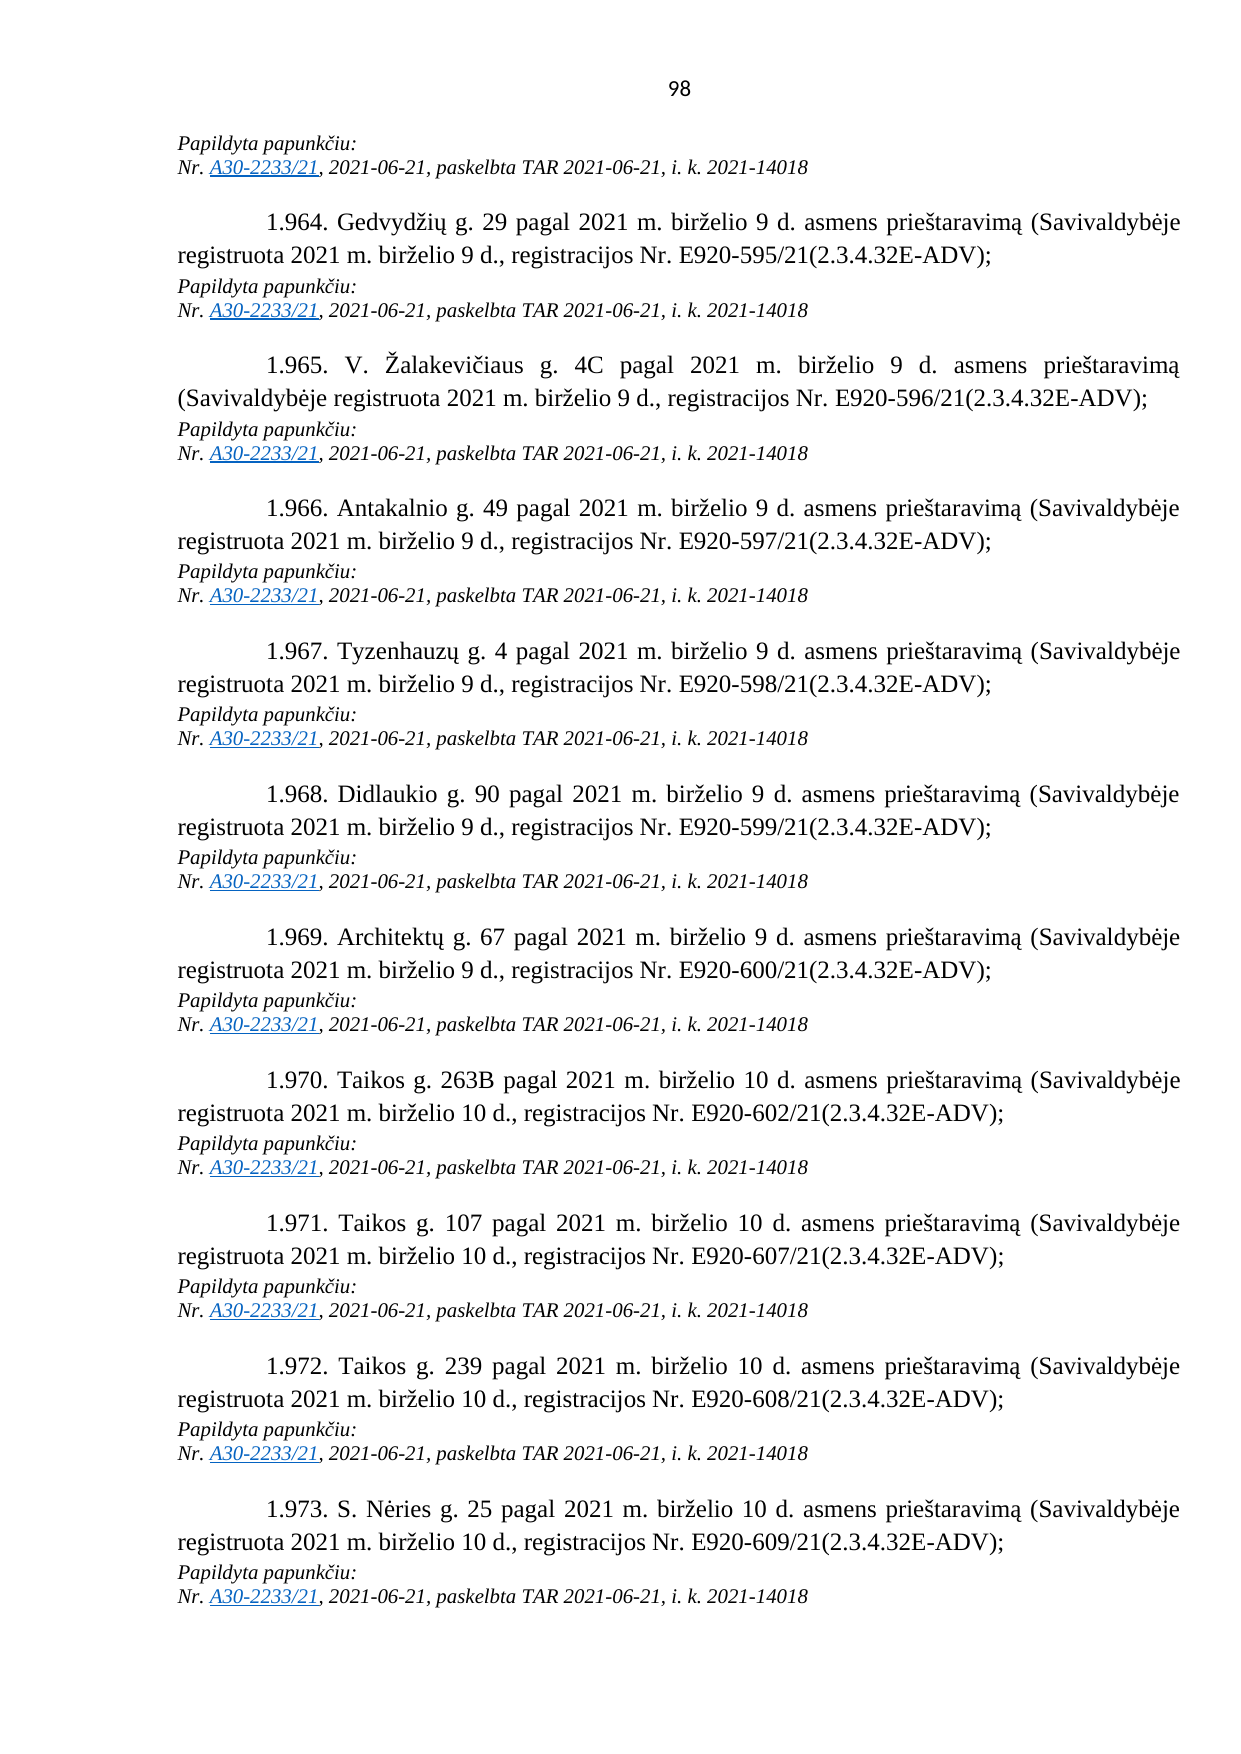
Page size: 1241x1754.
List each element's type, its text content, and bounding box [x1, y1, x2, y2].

text Nr. A30-2233/21, 2021-06-21, paskelbta TAR 2021-06-21, i. k. 2021-14018 [177, 298, 1181, 322]
text Nr. A30-2233/21, 2021-06-21, paskelbta TAR 2021-06-21, i. k. 2021-14018 [177, 155, 1181, 179]
text Nr. A30-2233/21, 2021-06-21, paskelbta TAR 2021-06-21, i. k. 2021-14018 [177, 726, 1181, 750]
text 1.965. V. Žalakevičiaus g. 4C pagal 2021 m. birželio 9 d. asmens prieštaravimą (Savivaldybėje registruota 2021 m. birželio 9 d., registracijos Nr. E920-596/21(2.3.4.32E-ADV); [177, 350, 1181, 412]
text Papildyta papunkčiu: [177, 1560, 1181, 1584]
text Papildyta papunkčiu: [177, 416, 1181, 441]
text 1.967. Tyzenhauzų g. 4 pagal 2021 m. birželio 9 d. asmens prieštaravimą (Savivaldybėje registruota 2021 m. birželio 9 d., registracijos Nr. E920-598/21(2.3.4.32E-ADV); [177, 636, 1181, 698]
text Papildyta papunkčiu: [177, 1131, 1181, 1155]
text 1.964. Gedvydžių g. 29 pagal 2021 m. birželio 9 d. asmens prieštaravimą (Savivaldybėje registruota 2021 m. birželio 9 d., registracijos Nr. E920-595/21(2.3.4.32E-ADV); [177, 207, 1181, 269]
text Papildyta papunkčiu: [177, 702, 1181, 726]
text Nr. A30-2233/21, 2021-06-21, paskelbta TAR 2021-06-21, i. k. 2021-14018 [177, 869, 1181, 893]
text Nr. A30-2233/21, 2021-06-21, paskelbta TAR 2021-06-21, i. k. 2021-14018 [177, 1155, 1181, 1179]
text Papildyta papunkčiu: [177, 273, 1181, 298]
text Papildyta papunkčiu: [177, 1417, 1181, 1441]
text 1.970. Taikos g. 263B pagal 2021 m. birželio 10 d. asmens prieštaravimą (Savivaldybėje registruota 2021 m. birželio 10 d., registracijos Nr. E920-602/21(2.3.4.32E-ADV); [177, 1065, 1181, 1127]
text Nr. A30-2233/21, 2021-06-21, paskelbta TAR 2021-06-21, i. k. 2021-14018 [177, 1441, 1181, 1465]
text Papildyta papunkčiu: [177, 131, 1181, 155]
text Papildyta papunkčiu: [177, 559, 1181, 583]
text Nr. A30-2233/21, 2021-06-21, paskelbta TAR 2021-06-21, i. k. 2021-14018 [177, 583, 1181, 607]
text 1.969. Architektų g. 67 pagal 2021 m. birželio 9 d. asmens prieštaravimą (Savivaldybėje registruota 2021 m. birželio 9 d., registracijos Nr. E920-600/21(2.3.4.32E-ADV); [177, 922, 1181, 984]
text Nr. A30-2233/21, 2021-06-21, paskelbta TAR 2021-06-21, i. k. 2021-14018 [177, 1584, 1181, 1608]
text Nr. A30-2233/21, 2021-06-21, paskelbta TAR 2021-06-21, i. k. 2021-14018 [177, 1012, 1181, 1036]
text 1.971. Taikos g. 107 pagal 2021 m. birželio 10 d. asmens prieštaravimą (Savivaldybėje registruota 2021 m. birželio 10 d., registracijos Nr. E920-607/21(2.3.4.32E-ADV); [177, 1208, 1181, 1270]
text 1.973. S. Nėries g. 25 pagal 2021 m. birželio 10 d. asmens prieštaravimą (Savivaldybėje registruota 2021 m. birželio 10 d., registracijos Nr. E920-609/21(2.3.4.32E-ADV); [177, 1494, 1181, 1556]
text Papildyta papunkčiu: [177, 1274, 1181, 1298]
text Nr. A30-2233/21, 2021-06-21, paskelbta TAR 2021-06-21, i. k. 2021-14018 [177, 441, 1181, 464]
text 1.968. Didlaukio g. 90 pagal 2021 m. birželio 9 d. asmens prieštaravimą (Savivaldybėje registruota 2021 m. birželio 9 d., registracijos Nr. E920-599/21(2.3.4.32E-ADV); [177, 779, 1181, 841]
text 1.972. Taikos g. 239 pagal 2021 m. birželio 10 d. asmens prieštaravimą (Savivaldybėje registruota 2021 m. birželio 10 d., registracijos Nr. E920-608/21(2.3.4.32E-ADV); [177, 1351, 1181, 1413]
text 1.966. Antakalnio g. 49 pagal 2021 m. birželio 9 d. asmens prieštaravimą (Savivaldybėje registruota 2021 m. birželio 9 d., registracijos Nr. E920-597/21(2.3.4.32E-ADV); [177, 493, 1181, 555]
text Papildyta papunkčiu: [177, 988, 1181, 1012]
text Nr. A30-2233/21, 2021-06-21, paskelbta TAR 2021-06-21, i. k. 2021-14018 [177, 1298, 1181, 1322]
text Papildyta papunkčiu: [177, 845, 1181, 869]
